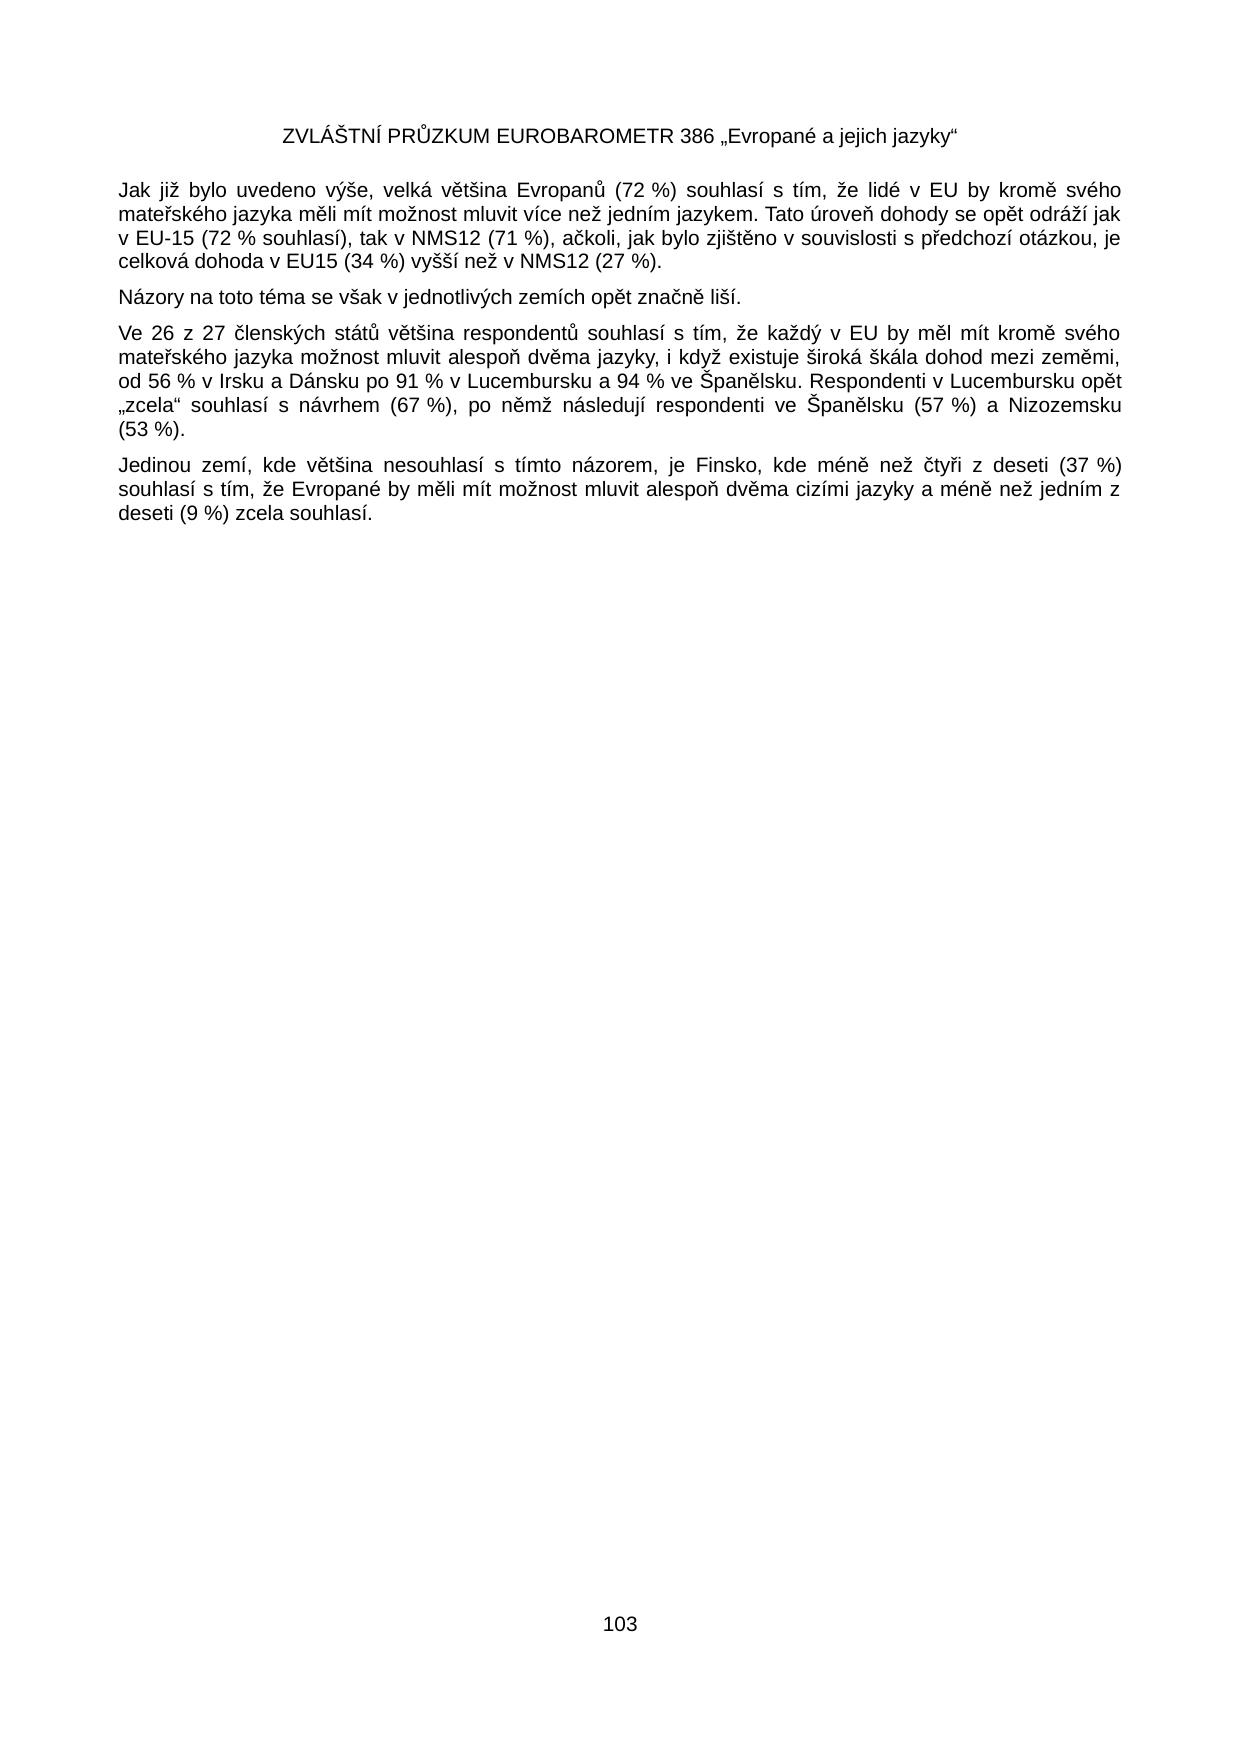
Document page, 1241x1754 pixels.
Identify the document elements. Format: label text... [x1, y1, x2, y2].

text Jedinou zemí, kde většina nesouhlasí s tímto názorem, je Finsko, kde méně než čtyři z deseti (37 %) souhlasí s tím, že Evropané by měli mít možnost mluvit alespoň dvěma cizími jazyky a méně než jedním z deseti (9 %) zcela souhlasí. [118, 453, 1122, 524]
text Jak již bylo uvedeno výše, velká většina Evropanů (72 %) souhlasí s tím, že lidé v EU by kromě svého mateřského jazyka měli mít možnost mluvit více než jedním jazykem. Tato úroveň dohody se opět odráží jak v EU-15 (72 % souhlasí), tak v NMS12 (71 %), ačkoli, jak bylo zjištěno v souvislosti s předchozí otázkou, je celková dohoda v EU15 (34 %) vyšší než v NMS12 (27 %). [118, 177, 1122, 273]
text Názory na toto téma se však v jednotlivých zemích opět značně liší. [118, 285, 1122, 309]
text Ve 26 z 27 členských států většina respondentů souhlasí s tím, že každý v EU by měl mít kromě svého mateřského jazyka možnost mluvit alespoň dvěma jazyky, i když existuje široká škála dohod mezi zeměmi, od 56 % v Irsku a Dánsku po 91 % v Lucembursku a 94 % ve Španělsku. Respondenti v Lucembursku opět „zcela“ souhlasí s návrhem (67 %), po němž následují respondenti ve Španělsku (57 %) a Nizozemsku (53 %). [118, 321, 1122, 441]
